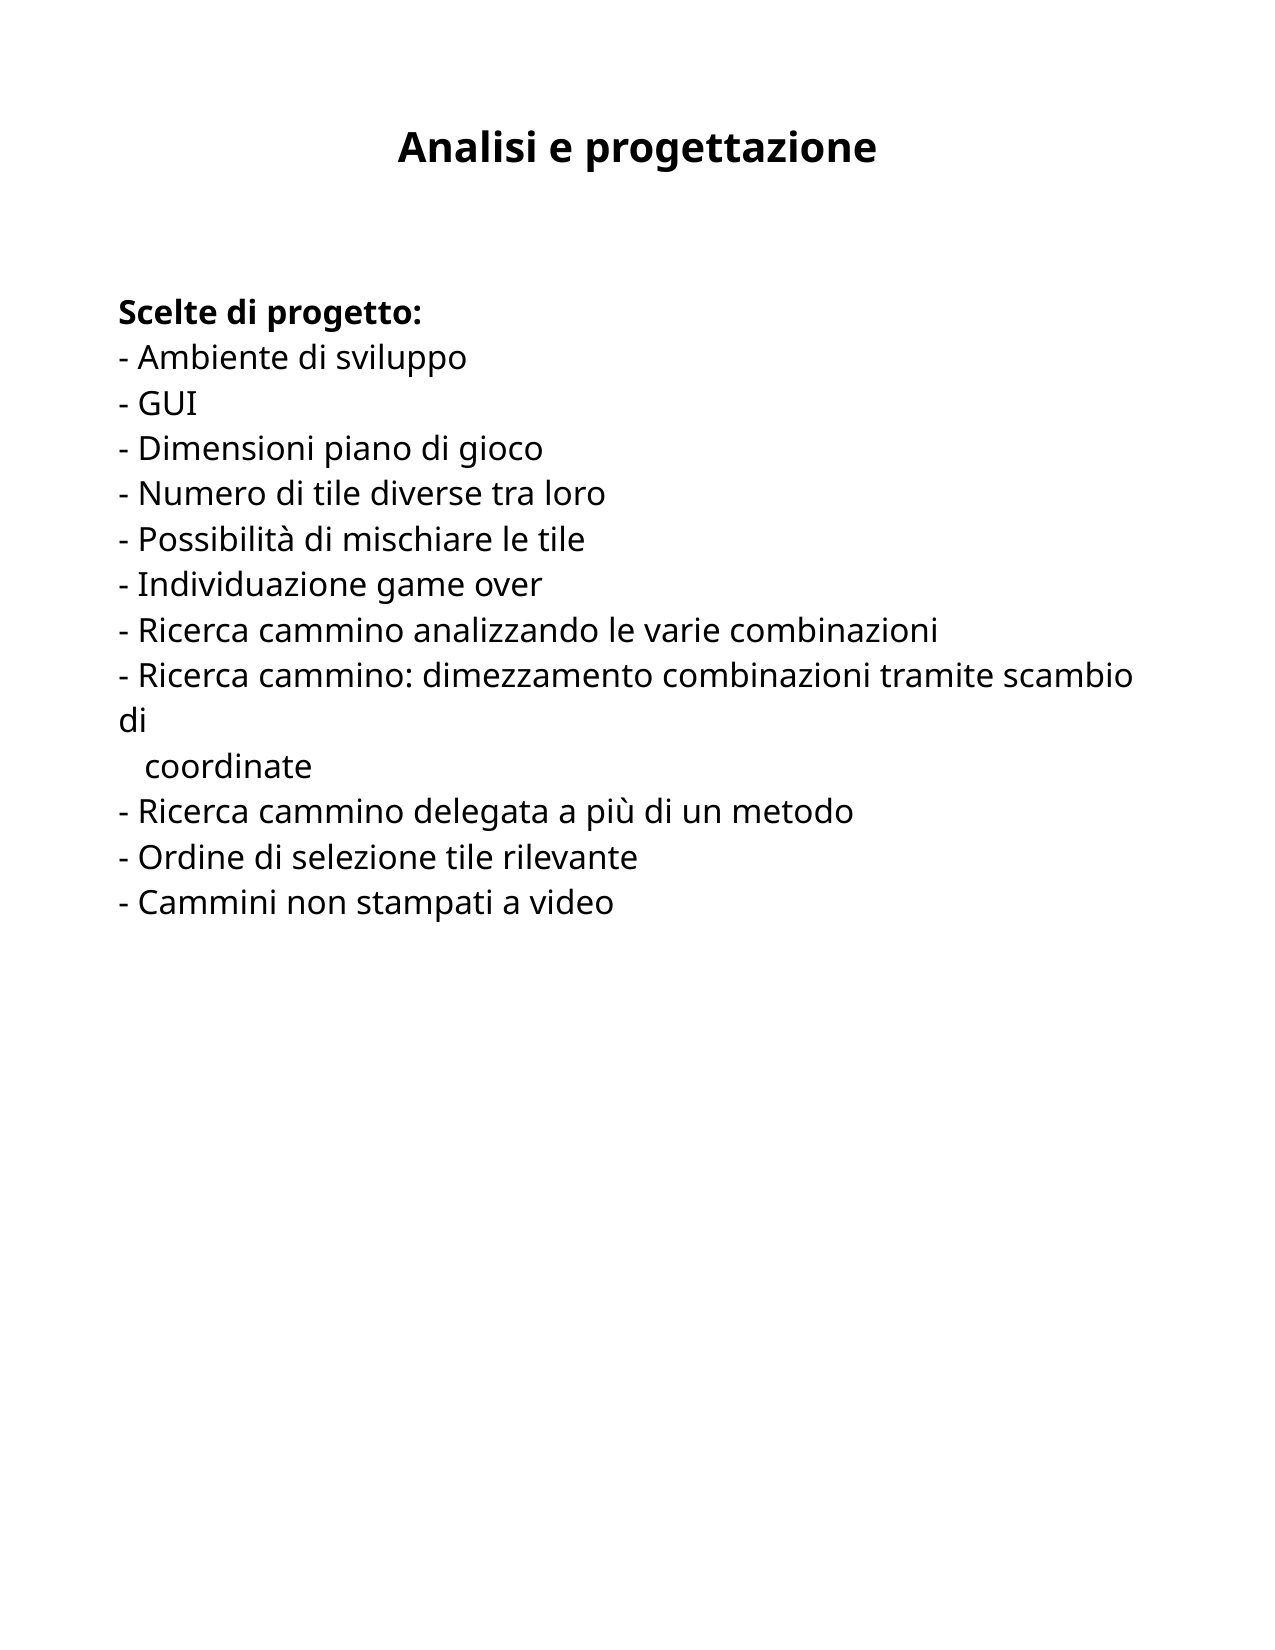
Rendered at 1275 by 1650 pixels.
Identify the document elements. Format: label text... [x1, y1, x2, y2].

text - Possibilità di mischiare le tile [118, 516, 1157, 561]
text Scelte di progetto: [118, 288, 1157, 334]
text - GUI [118, 379, 1157, 425]
text coordinate [118, 743, 1157, 788]
text - Ricerca cammino delegata a più di un metodo [118, 788, 1157, 833]
text - Ricerca cammino: dimezzamento combinazioni tramite scambio di [118, 652, 1157, 743]
text - Ambiente di sviluppo [118, 334, 1157, 379]
text - Numero di tile diverse tra loro [118, 470, 1157, 516]
text Analisi e progettazione [118, 118, 1157, 175]
text - Dimensioni piano di gioco [118, 425, 1157, 470]
text - Individuazione game over [118, 561, 1157, 606]
text - Ricerca cammino analizzando le varie combinazioni [118, 606, 1157, 652]
text - Cammini non stampati a video [118, 879, 1157, 924]
text - Ordine di selezione tile rilevante [118, 833, 1157, 879]
